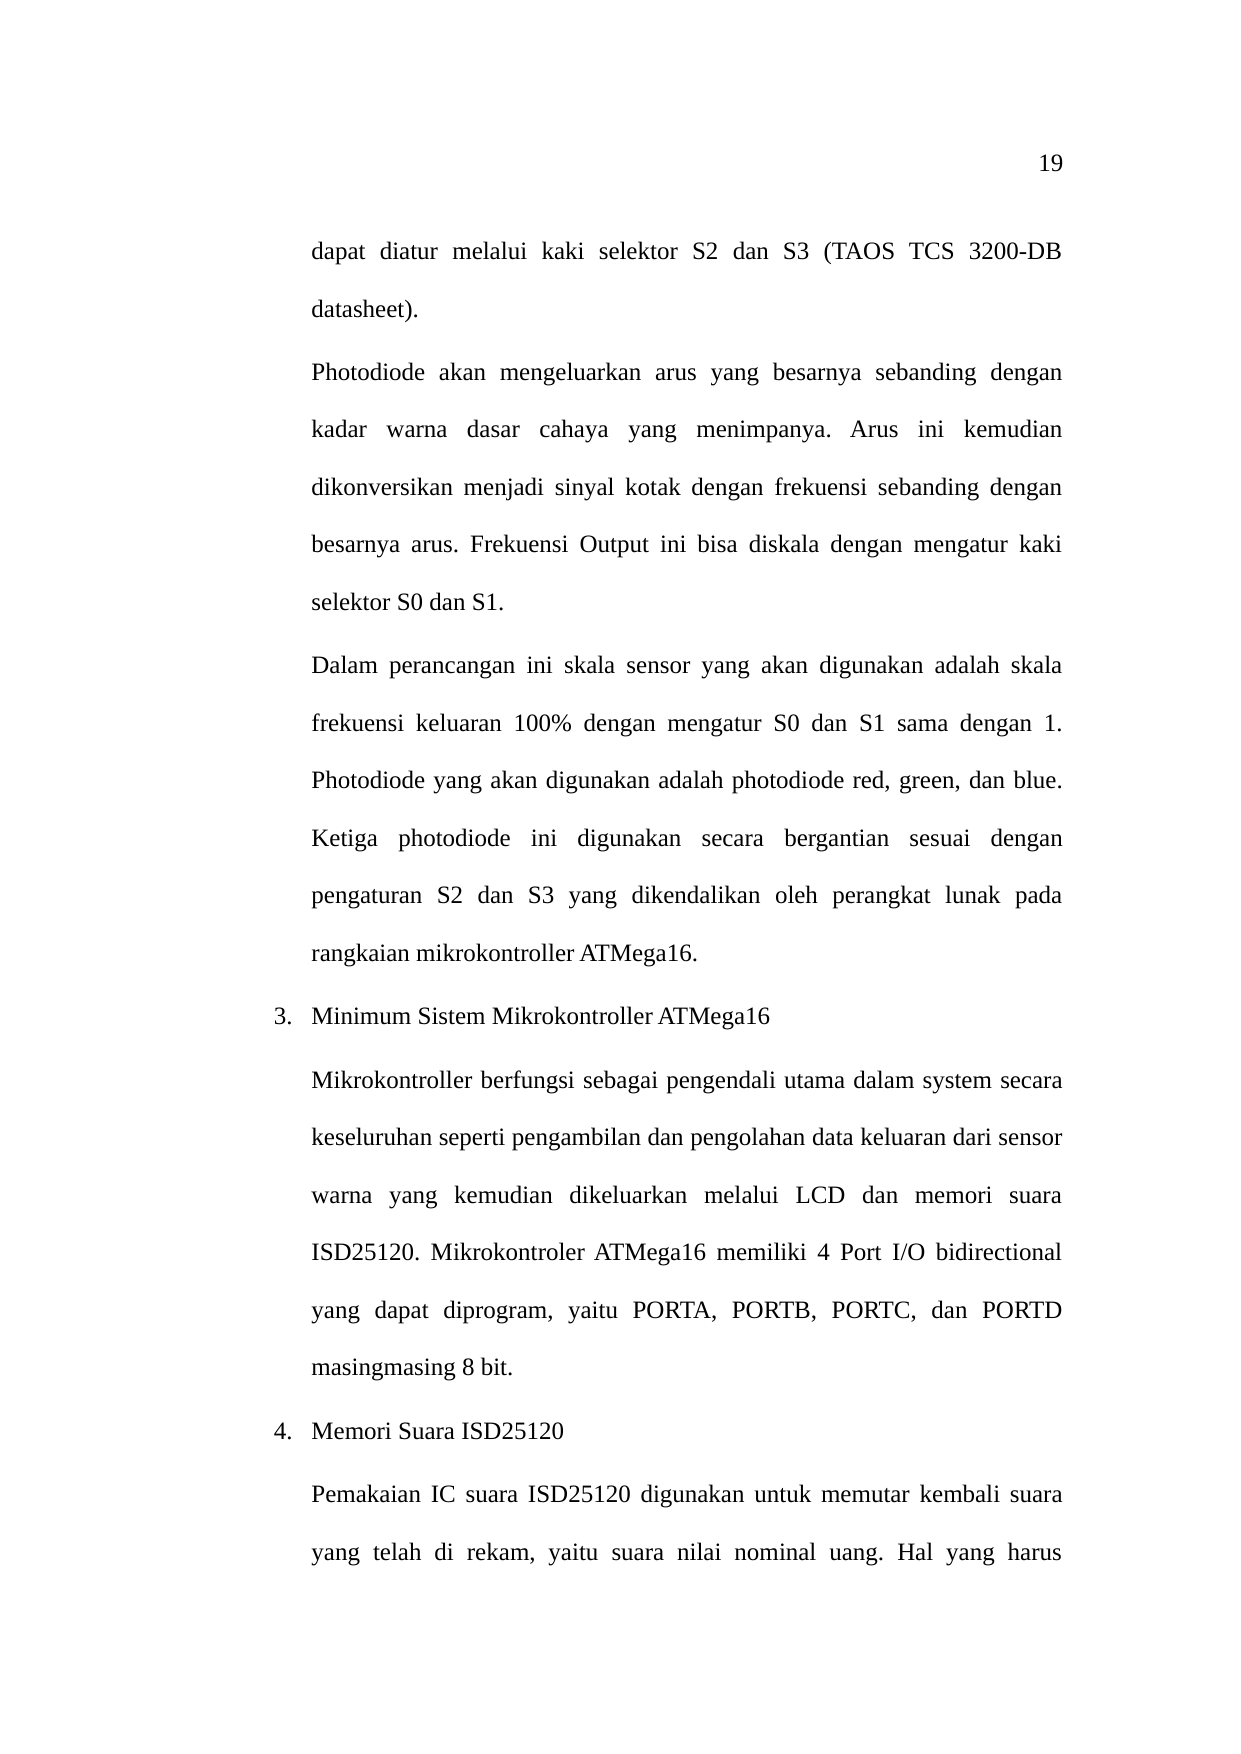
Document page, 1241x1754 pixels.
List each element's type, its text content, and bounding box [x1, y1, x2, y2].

list Pemakaian IC suara ISD25120 digunakan untuk memutar kembali suara yang telah di rekam, yaitu suara nilai nominal uang. Hal yang harus [274, 1479, 1063, 1566]
list Mikrokontroller berfungsi sebagai pengendali utama dalam system secara keseluruhan seperti pengambilan dan pengolahan data keluaran dari sensor warna yang kemudian dikeluarkan melalui LCD dan memori suara ISD25120. Mikrokontroler ATMega16 memiliki 4 Port I/O bidirectional yang dapat diprogram, yaitu PORTA, PORTB, PORTC, dan PORTD masingmasing 8 bit. [274, 1065, 1063, 1381]
list dapat diatur melalui kaki selektor S2 dan S3 (TAOS TCS 3200-DB datasheet). [274, 236, 1063, 322]
list Memori Suara ISD25120 [274, 1416, 1063, 1444]
list Dalam perancangan ini skala sensor yang akan digunakan adalah skala frekuensi keluaran 100% dengan mengatur S0 dan S1 sama dengan 1. Photodiode yang akan digunakan adalah photodiode red, green, dan blue. Ketiga photodiode ini digunakan secara bergantian sesuai dengan pengaturan S2 dan S3 yang dikendalikan oleh perangkat lunak pada rangkaian mikrokontroller ATMega16. [274, 651, 1063, 967]
list Minimum Sistem Mikrokontroller ATMega16 [274, 1001, 1063, 1030]
list Photodiode akan mengeluarkan arus yang besarnya sebanding dengan kadar warna dasar cahaya yang menimpanya. Arus ini kemudian dikonversikan menjadi sinyal kotak dengan frekuensi sebanding dengan besarnya arus. Frekuensi Output ini bisa diskala dengan mengatur kaki selektor S0 dan S1. [274, 357, 1063, 616]
